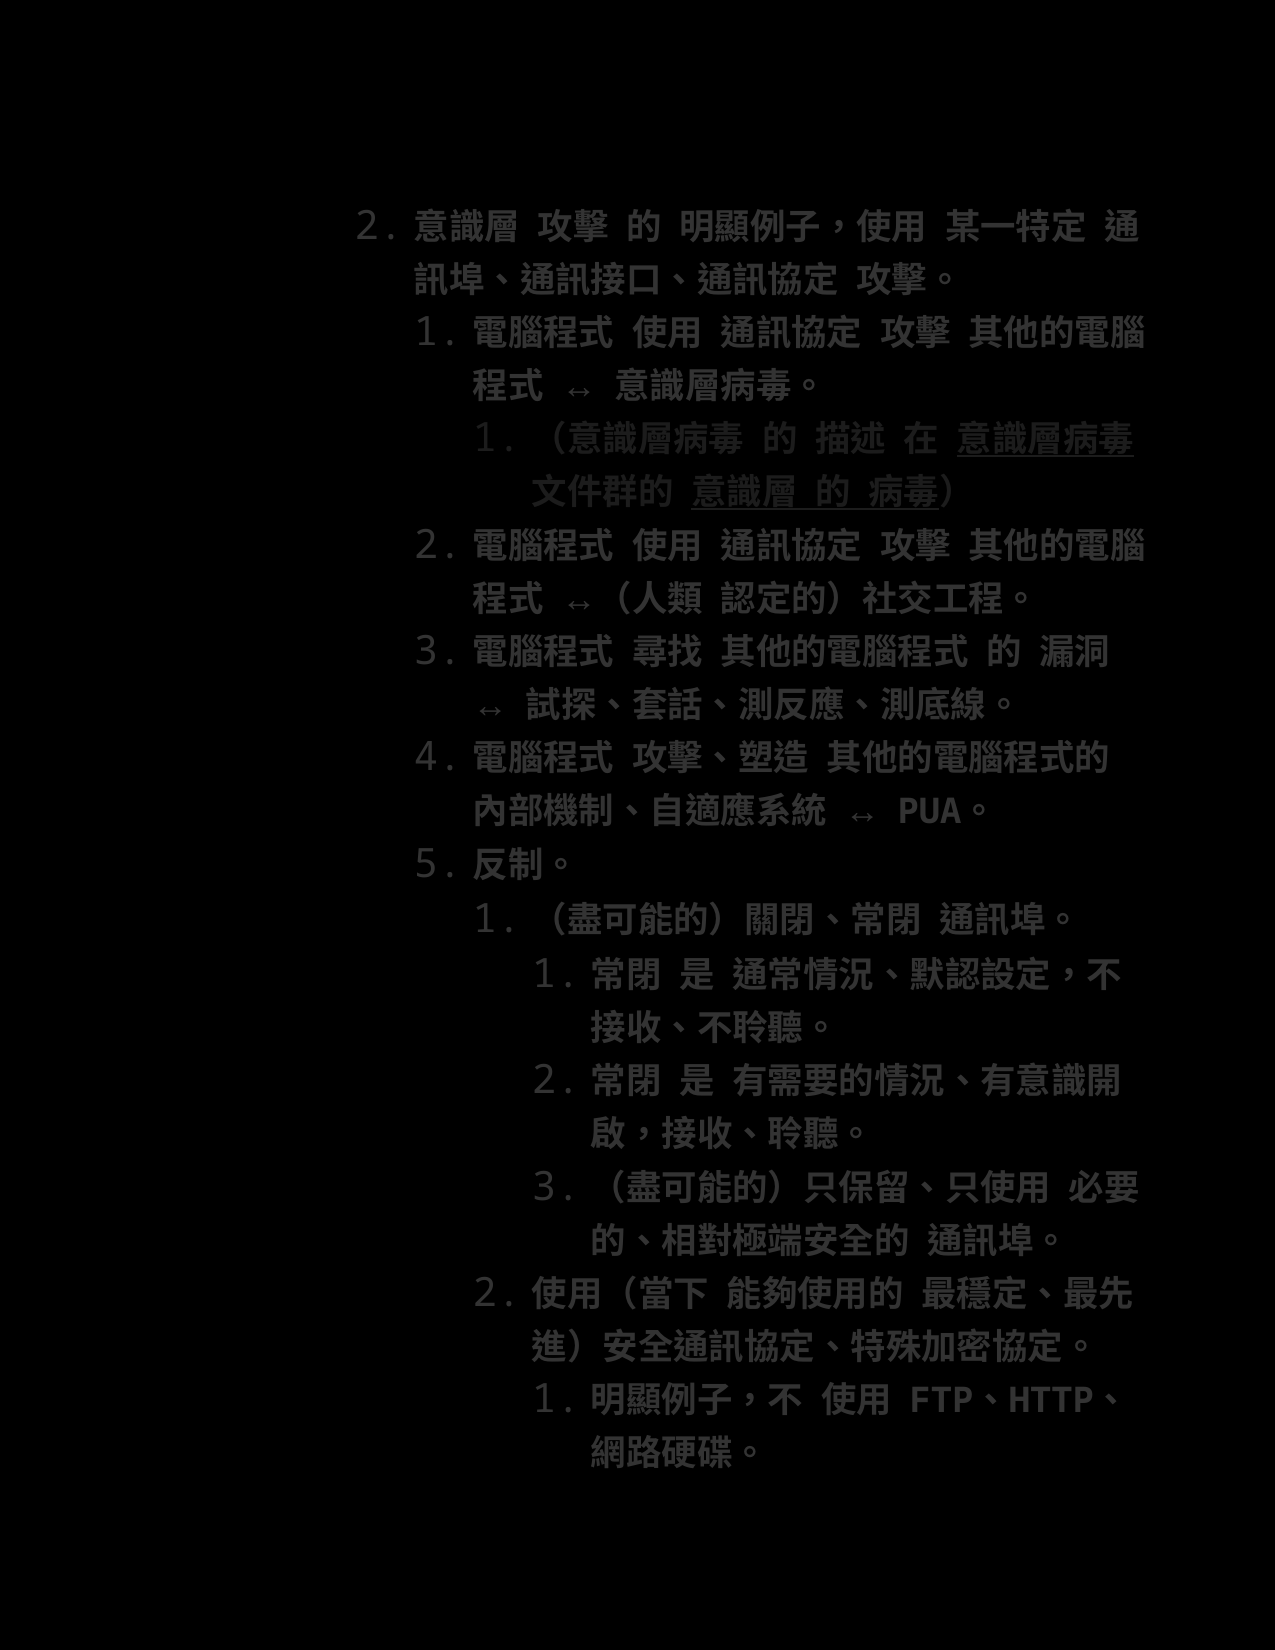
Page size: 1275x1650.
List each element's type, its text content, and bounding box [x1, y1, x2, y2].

list 反制。 [413, 834, 1157, 889]
list 電腦程式 使用 通訊協定 攻擊 其他的電腦程式 ↔ 意識層病毒。 [413, 302, 1157, 408]
list 電腦程式 尋找 其他的電腦程式 的 漏洞 ↔ 試探、套話、測反應、測底線。 [413, 621, 1157, 728]
list （意識層病毒 的 描述 在 意識層病毒 文件群的 意識層 的 病毒） [472, 408, 1157, 515]
list 明顯例子，不 使用 FTP、HTTP、網路硬碟。 [532, 1370, 1157, 1476]
list （盡可能的）只保留、只使用 必要的、相對極端安全的 通訊埠。 [532, 1157, 1157, 1263]
list 意識層 攻擊 的 明顯例子，使用 某一特定 通訊埠、通訊接口、通訊協定 攻擊。 [354, 196, 1157, 302]
list 常閉 是 通常情況、默認設定，不接收、不聆聽。 [532, 944, 1157, 1051]
list 電腦程式 攻擊、塑造 其他的電腦程式的 內部機制、自適應系統 ↔ PUA。 [413, 728, 1157, 834]
list 常閉 是 有需要的情況、有意識開啟，接收、聆聽。 [532, 1051, 1157, 1157]
list （盡可能的）關閉、常閉 通訊埠。 [472, 889, 1157, 944]
list 使用（當下 能夠使用的 最穩定、最先進）安全通訊協定、特殊加密協定。 [472, 1263, 1157, 1370]
list 電腦程式 使用 通訊協定 攻擊 其他的電腦程式 ↔（人類 認定的）社交工程。 [413, 515, 1157, 621]
